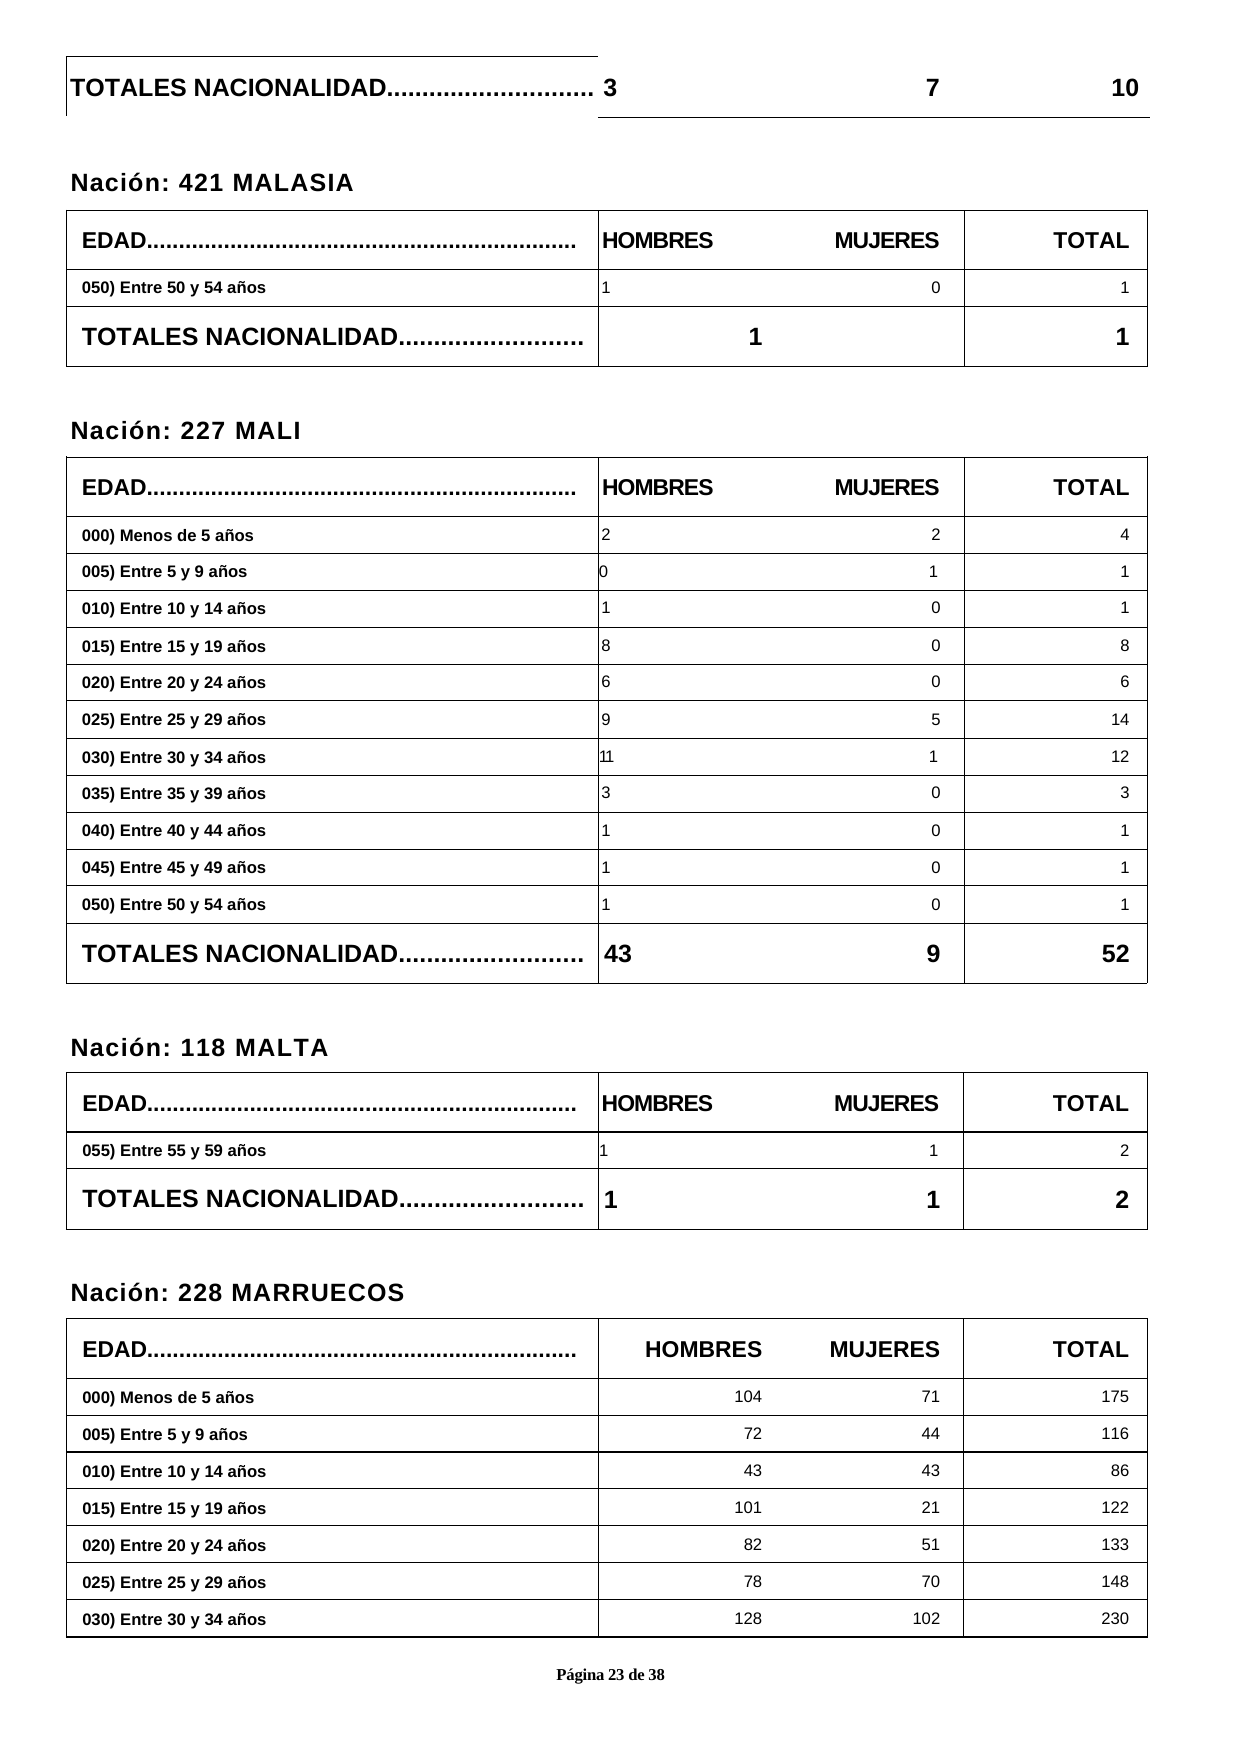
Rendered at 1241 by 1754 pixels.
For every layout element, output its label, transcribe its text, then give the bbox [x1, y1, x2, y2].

table_cell 102 [797, 1600, 963, 1636]
table_cell 104 [599, 1379, 797, 1415]
table_cell 020) Entre 20 y 24 años [67, 665, 598, 700]
table_header 10 [964, 56, 1150, 116]
table_cell 0 1 [599, 554, 964, 589]
table_cell 1 [965, 886, 1147, 922]
table_cell 51 [797, 1526, 963, 1562]
table_header EDAD [67, 458, 598, 516]
table_cell 11 1 [599, 739, 964, 774]
table_cell 1 0 [599, 886, 964, 922]
table_cell 14 [965, 701, 1147, 737]
table_cell 1 [599, 307, 964, 366]
table_cell 040) Entre 40 y 44 años [67, 813, 598, 848]
table_cell 122 [964, 1489, 1147, 1525]
table_header 3 7 [598, 56, 964, 116]
table_cell 6 0 [599, 665, 964, 700]
text Página 23 de 38 [70, 1666, 1151, 1684]
table_cell 1 0 [599, 813, 964, 848]
table_cell 8 0 [599, 628, 964, 663]
table_header TOTAL [964, 1073, 1147, 1131]
table_header HOMBRES [599, 1319, 797, 1378]
table_cell TOTALES NACIONALIDAD [67, 307, 598, 366]
table_cell 86 [964, 1453, 1147, 1488]
table_cell 2 2 [599, 517, 964, 552]
table_cell 44 [797, 1416, 963, 1451]
table_cell 015) Entre 15 y 19 años [67, 1489, 598, 1525]
text Nación: 421 MALASIA [70, 171, 1151, 197]
table_cell 1 [965, 307, 1147, 366]
table_cell 133 [964, 1526, 1147, 1562]
table_cell 1 [965, 591, 1147, 626]
table_header TOTALES NACIONALIDAD [67, 57, 598, 116]
table_cell 050) Entre 50 y 54 años [67, 886, 598, 922]
table_cell 020) Entre 20 y 24 años [67, 1526, 598, 1562]
table_cell 030) Entre 30 y 34 años [67, 1600, 598, 1636]
table_cell 045) Entre 45 y 49 años [67, 850, 598, 885]
table_cell 116 [964, 1416, 1147, 1451]
table_cell TOTALES NACIONALIDAD [67, 1169, 598, 1229]
table_cell 1 [965, 554, 1147, 589]
table_cell 025) Entre 25 y 29 años [67, 701, 598, 737]
table_cell 1 0 [599, 850, 964, 885]
table_cell 175 [964, 1379, 1147, 1415]
table_cell 010) Entre 10 y 14 años [67, 1453, 598, 1488]
table_cell 72 [599, 1416, 797, 1451]
table_cell 1 [965, 270, 1147, 306]
table_cell 128 [599, 1600, 797, 1636]
table_cell 3 [965, 776, 1147, 811]
table_cell 43 [797, 1453, 963, 1488]
table_cell 1 [965, 813, 1147, 848]
table_cell 230 [964, 1600, 1147, 1636]
table_cell 9 5 [599, 701, 964, 737]
table_cell 1 1 [599, 1169, 963, 1229]
table_cell 12 [965, 739, 1147, 774]
table_cell 1 0 [599, 270, 964, 306]
table_header MUJERES [797, 1319, 963, 1378]
table_header HOMBRES MUJERES [599, 1073, 963, 1131]
table_cell 4 [965, 517, 1147, 552]
table_cell 050) Entre 50 y 54 años [67, 270, 598, 306]
table_cell 035) Entre 35 y 39 años [67, 776, 598, 811]
table_cell 030) Entre 30 y 34 años [67, 739, 598, 774]
table_cell 1 1 [599, 1133, 963, 1168]
table_cell 2 [964, 1133, 1147, 1168]
table_cell 82 [599, 1526, 797, 1562]
table_cell 148 [964, 1563, 1147, 1599]
table_cell 005) Entre 5 y 9 años [67, 554, 598, 589]
text Nación: 228 MARRUECOS [70, 1281, 1151, 1307]
table_header HOMBRES MUJERES [599, 458, 964, 516]
table_cell 000) Menos de 5 años [67, 1379, 598, 1415]
table_cell 000) Menos de 5 años [67, 517, 598, 552]
text Nación: 118 MALTA [70, 1036, 1151, 1062]
table_cell 1 [965, 850, 1147, 885]
text Nación: 227 MALI [70, 419, 1151, 445]
table_cell 52 [965, 924, 1147, 983]
table_cell 005) Entre 5 y 9 años [67, 1416, 598, 1451]
table_cell 6 [965, 665, 1147, 700]
table_cell 015) Entre 15 y 19 años [67, 628, 598, 663]
table_cell TOTALES NACIONALIDAD [67, 924, 598, 983]
table_cell 025) Entre 25 y 29 años [67, 1563, 598, 1599]
table_header EDAD [67, 1319, 598, 1378]
table_header EDAD [67, 211, 598, 268]
table_cell 21 [797, 1489, 963, 1525]
table_header HOMBRES MUJERES [599, 211, 964, 268]
table_cell 2 [964, 1169, 1147, 1229]
table_cell 78 [599, 1563, 797, 1599]
table_cell 70 [797, 1563, 963, 1599]
table_header TOTAL [965, 211, 1147, 268]
table_header EDAD [67, 1073, 598, 1131]
table_cell 3 0 [599, 776, 964, 811]
table_cell 71 [797, 1379, 963, 1415]
table_cell 101 [599, 1489, 797, 1525]
table_cell 010) Entre 10 y 14 años [67, 591, 598, 626]
table_header TOTAL [964, 1319, 1147, 1378]
table_cell 055) Entre 55 y 59 años [67, 1133, 598, 1168]
table_cell 43 9 [599, 924, 964, 983]
table_header TOTAL [965, 458, 1147, 516]
table_cell 43 [599, 1453, 797, 1488]
table_cell 8 [965, 628, 1147, 663]
table_cell 1 0 [599, 591, 964, 626]
